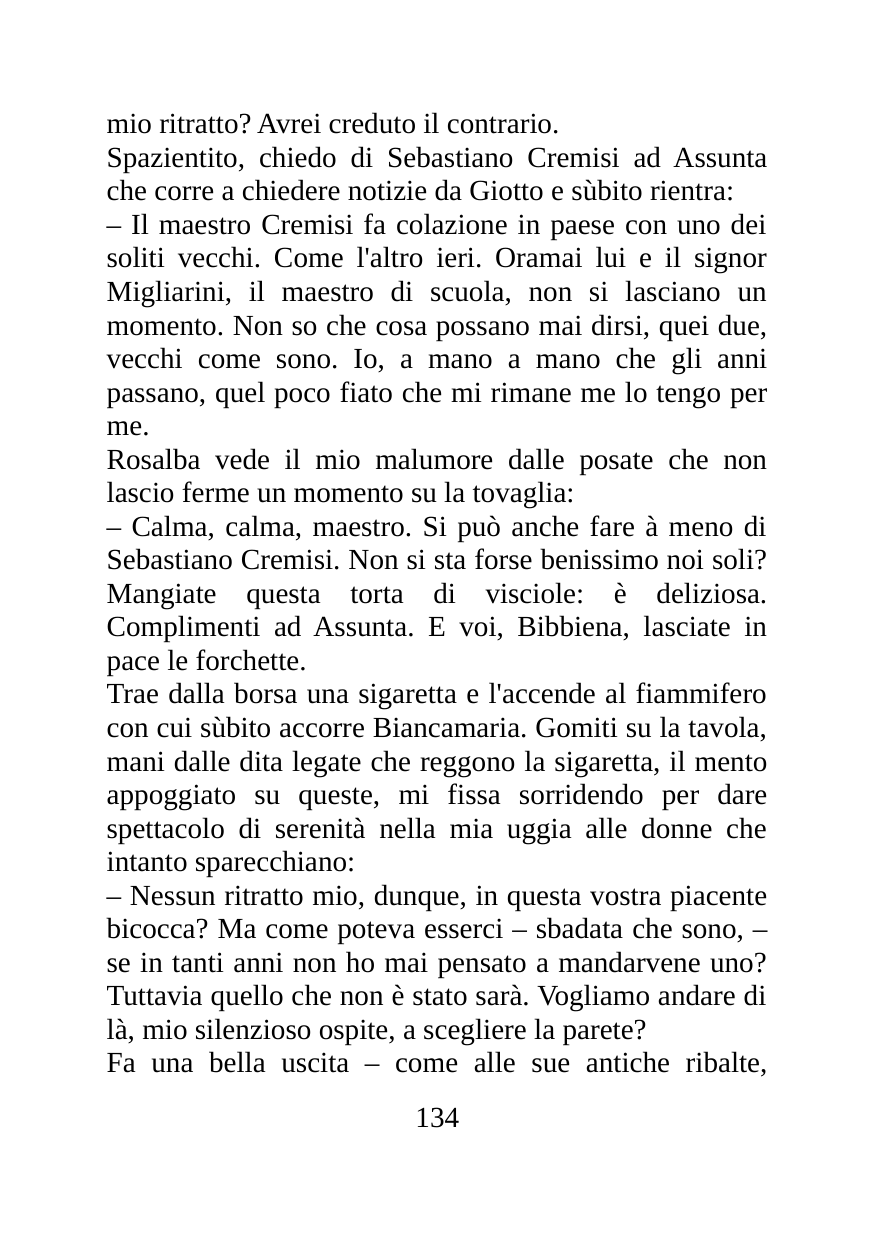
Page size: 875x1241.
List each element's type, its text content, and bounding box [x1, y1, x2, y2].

text Trae dalla borsa una sigaretta e l'accende al fiammifero con cui sùbito accorre Biancamaria. Gomiti su la tavola, mani dalle dita legate che reggono la sigaretta, il mento appoggiato su queste, mi fissa sorridendo per dare spettacolo di serenità nella mia uggia alle donne che intanto sparecchiano: [106, 677, 768, 878]
text – Nessun ritratto mio, dunque, in questa vostra piacente bicocca? Ma come poteva esserci – sbadata che sono, – se in tanti anni non ho mai pensato a mandarvene uno? Tuttavia quello che non è stato sarà. Vogliamo andare di là, mio silenzioso ospite, a scegliere la parete? [106, 878, 768, 1046]
text Fa una bella uscita – come alle sue antiche ribalte, [106, 1046, 768, 1079]
text – Il maestro Cremisi fa colazione in paese con uno dei soliti vecchi. Come l'altro ieri. Oramai lui e il signor Migliarini, il maestro di scuola, non si lasciano un momento. Non so che cosa possano mai dirsi, quei due, vecchi come sono. Io, a mano a mano che gli anni passano, quel poco fiato che mi rimane me lo tengo per me. [106, 207, 768, 442]
text Rosalba vede il mio malumore dalle posate che non lascio ferme un momento su la tovaglia: [106, 442, 768, 509]
text – Calma, calma, maestro. Si può anche fare à meno di Sebastiano Cremisi. Non si sta forse benissimo noi soli? Mangiate questa torta di visciole: è deliziosa. Complimenti ad Assunta. E voi, Bibbiena, lasciate in pace le forchette. [106, 509, 768, 677]
text mio ritratto? Avrei creduto il contrario. [106, 106, 768, 140]
text Spazientito, chiedo di Sebastiano Cremisi ad Assunta che corre a chiedere notizie da Giotto e sùbito rientra: [106, 140, 768, 207]
